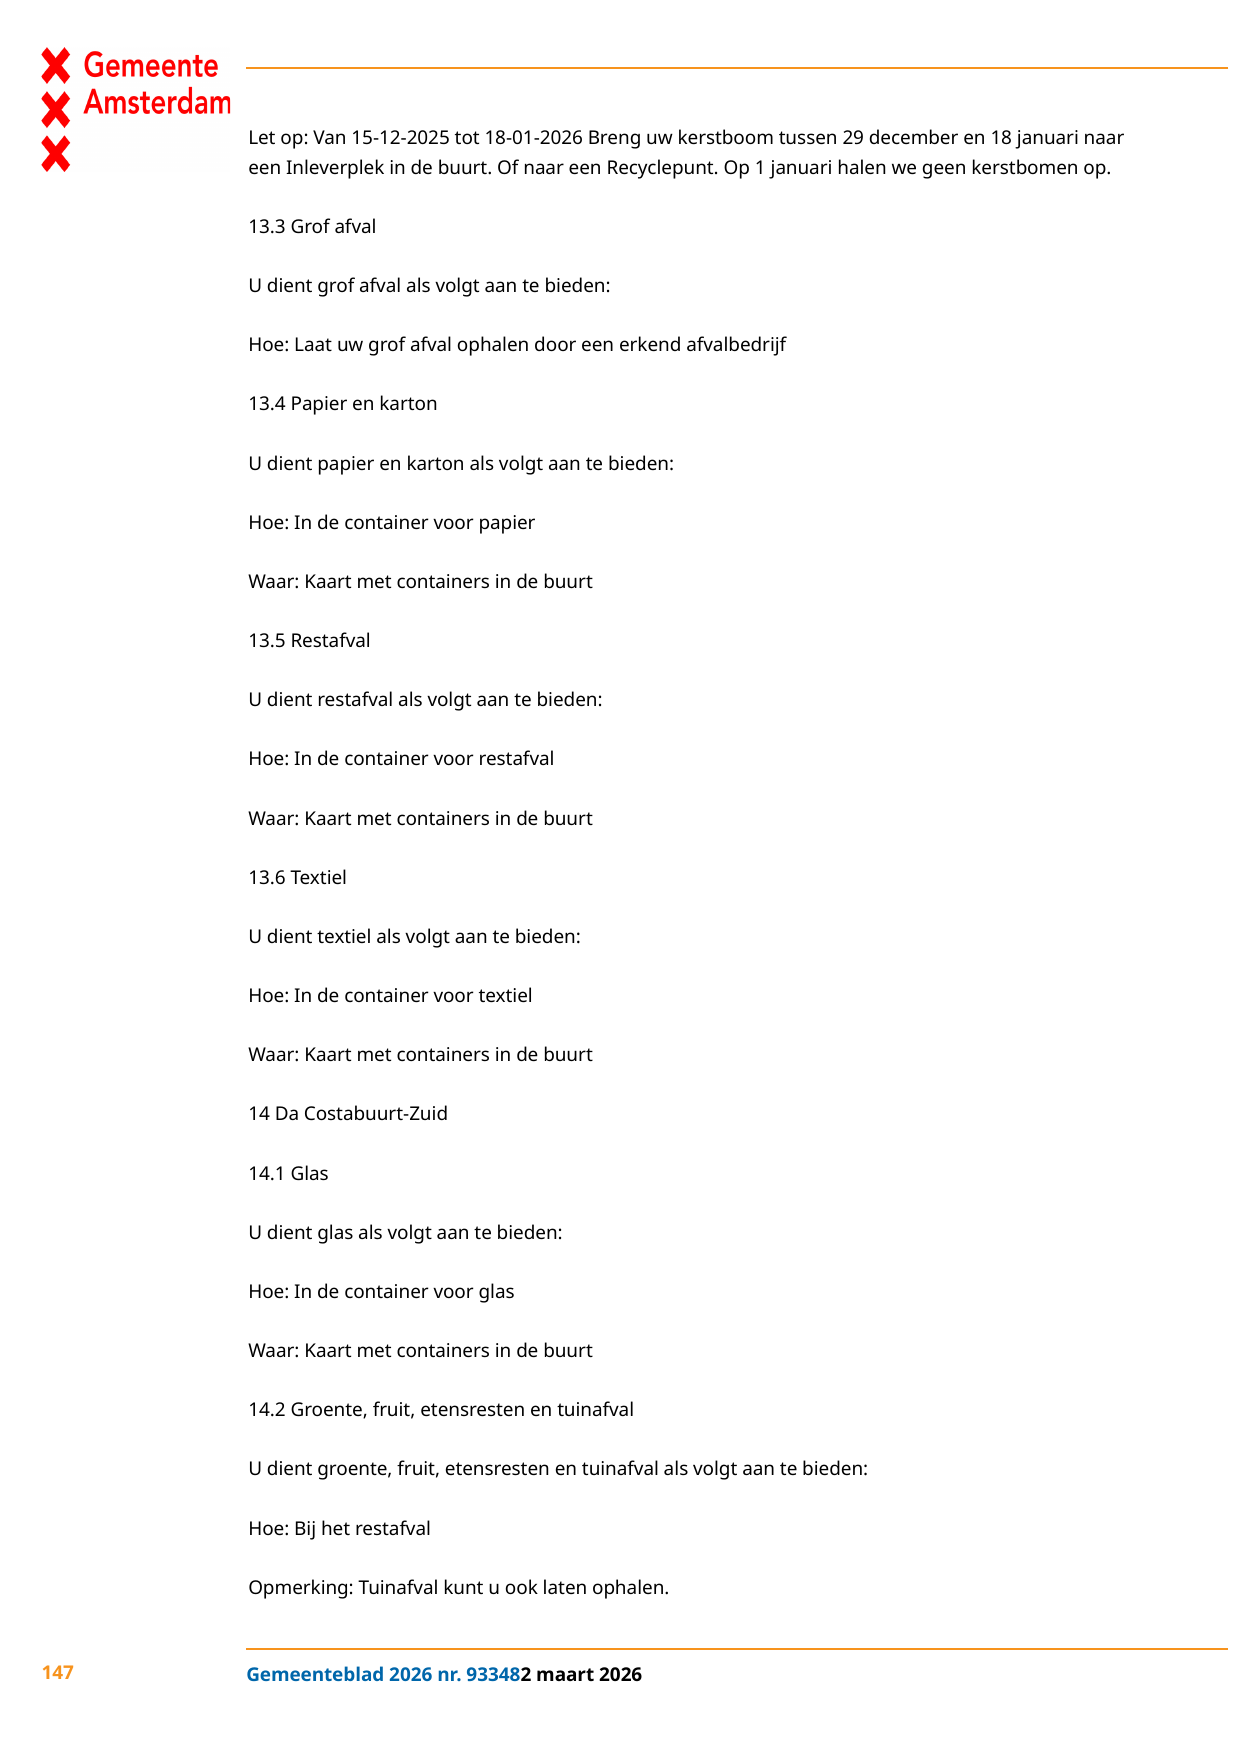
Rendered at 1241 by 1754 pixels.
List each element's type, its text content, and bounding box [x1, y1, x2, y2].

text 13.3 Grof afval [248, 213, 1152, 239]
text 14.1 Glas [248, 1160, 1152, 1186]
text U dient glas als volgt aan te bieden: [248, 1219, 1152, 1245]
text Hoe: In de container voor glas [248, 1278, 1152, 1304]
text Hoe: In de container voor textiel [248, 982, 1152, 1008]
text Hoe: In de container voor restafval [248, 746, 1152, 771]
picture [41, 47, 231, 172]
text Let op: Van 15-12-2025 tot 18-01-2026 Breng uw kerstboom tussen 29 december en 18 januari naar een Inleverplek in de buurt. Of naar een Recyclepunt. Op 1 januari halen we geen kerstbomen op. [248, 124, 1152, 180]
text U dient papier en karton als volgt aan te bieden: [248, 450, 1152, 476]
text Waar: Kaart met containers in de buurt [248, 1337, 1152, 1363]
text Hoe: Bij het restafval [248, 1515, 1152, 1541]
text 14 Da Costabuurt-Zuid [248, 1101, 1152, 1126]
text Waar: Kaart met containers in de buurt [248, 1041, 1152, 1067]
text 13.6 Textiel [248, 864, 1152, 890]
text Opmerking: Tuinafval kunt u ook laten ophalen. [248, 1574, 1152, 1600]
text 13.5 Restafval [248, 627, 1152, 653]
text 14.2 Groente, fruit, etensresten en tuinafval [248, 1396, 1152, 1422]
text Waar: Kaart met containers in de buurt [248, 568, 1152, 594]
text U dient groente, fruit, etensresten en tuinafval als volgt aan te bieden: [248, 1456, 1152, 1481]
text Hoe: Laat uw grof afval ophalen door een erkend afvalbedrijf [248, 331, 1152, 357]
text Waar: Kaart met containers in de buurt [248, 805, 1152, 831]
text U dient textiel als volgt aan te bieden: [248, 923, 1152, 949]
text 13.4 Papier en karton [248, 391, 1152, 416]
text U dient grof afval als volgt aan te bieden: [248, 272, 1152, 298]
text U dient restafval als volgt aan te bieden: [248, 686, 1152, 712]
text Hoe: In de container voor papier [248, 509, 1152, 535]
